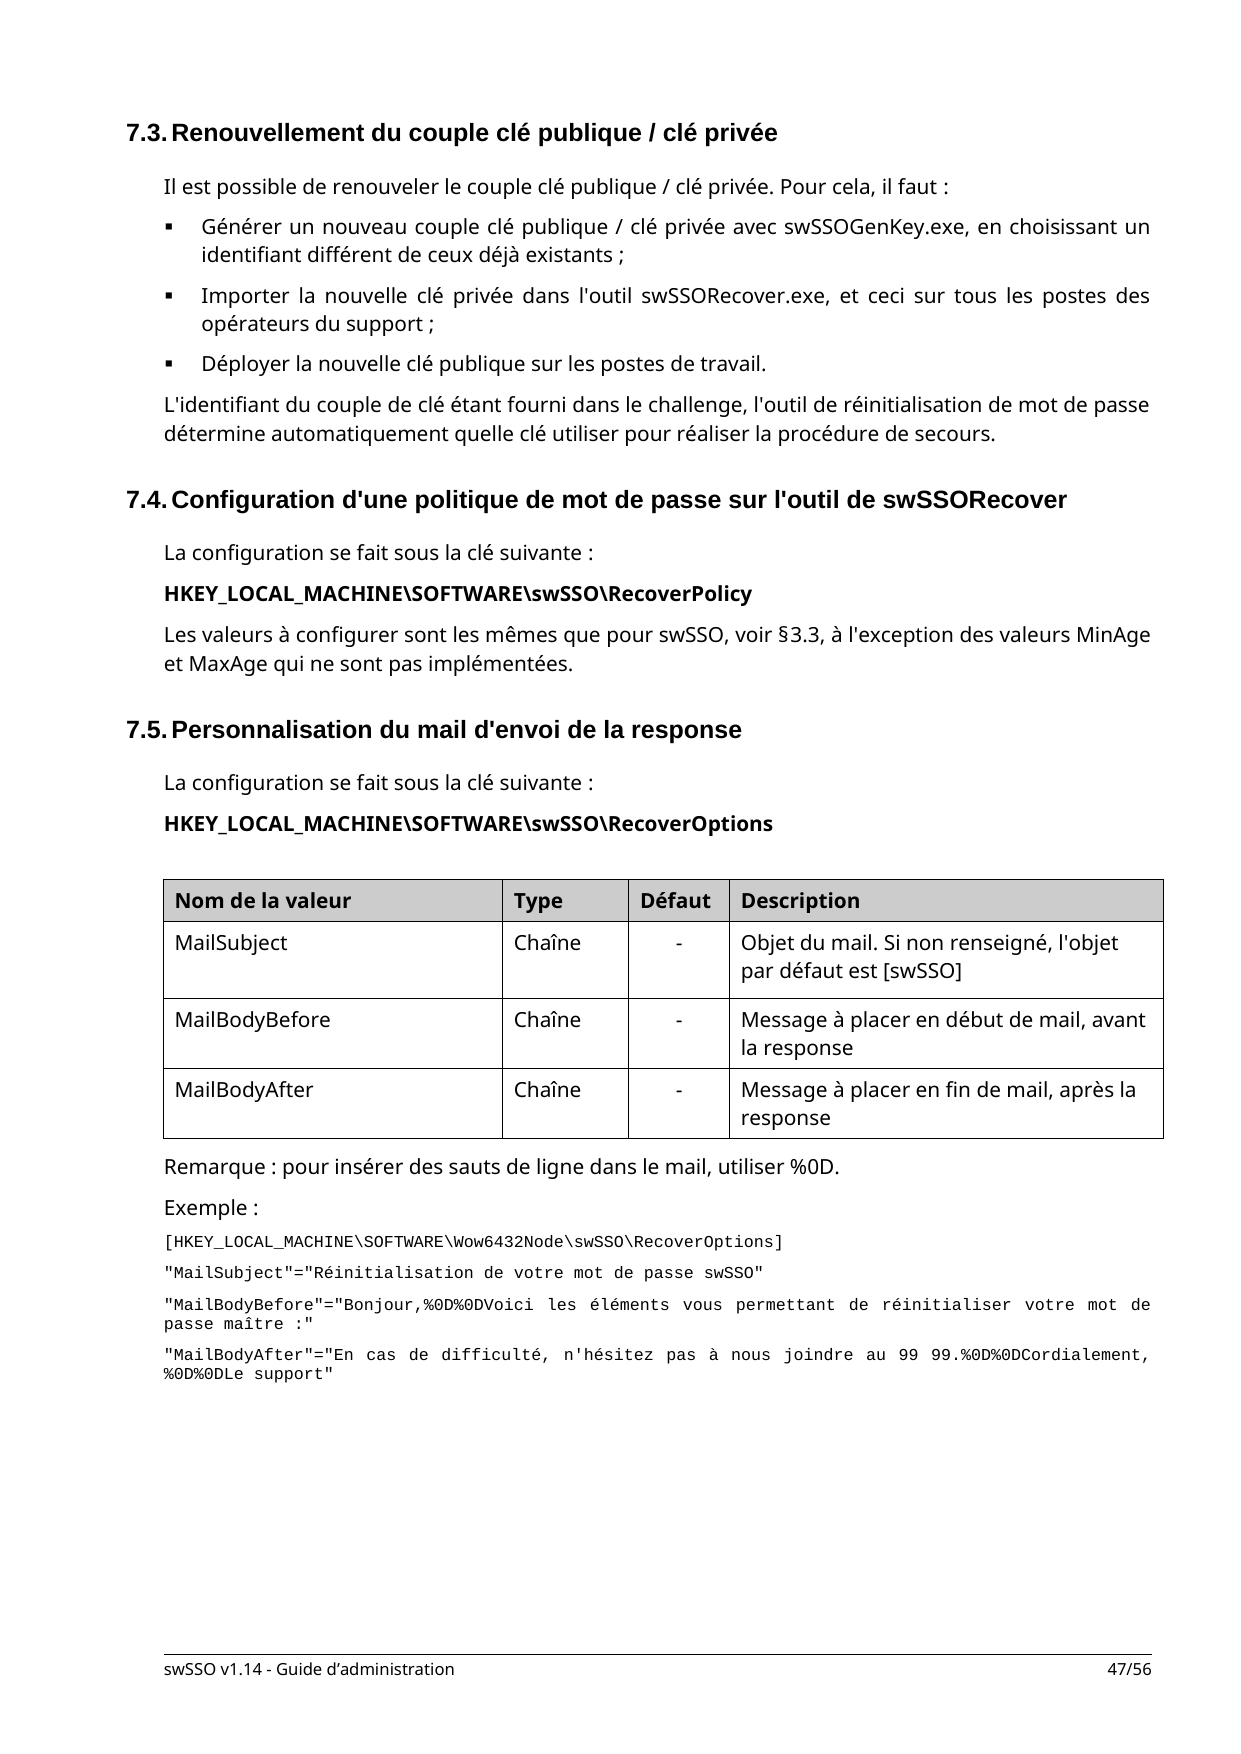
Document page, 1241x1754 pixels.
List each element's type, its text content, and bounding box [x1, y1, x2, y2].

text "MailBodyBefore"="Bonjour,%0D%0DVoici les éléments vous permettant de réinitialiser votre mot de passe maître :" [164, 1296, 1152, 1334]
text "MailSubject"="Réinitialisation de votre mot de passe swSSO" [164, 1265, 1152, 1284]
table_cell Chaîne [503, 999, 628, 1068]
table_cell MailSubject [164, 922, 502, 997]
text La configuration se fait sous la clé suivante : [164, 768, 1152, 797]
text Remarque : pour insérer des sauts de ligne dans le mail, utiliser %0D. [164, 1152, 1152, 1180]
table_header Type [503, 880, 628, 921]
text HKEY_LOCAL_MACHINE\SOFTWARE\swSSO\RecoverPolicy [164, 579, 1152, 608]
text Il est possible de renouveler le couple clé publique / clé privée. Pour cela, il faut : [164, 172, 1152, 200]
list Déployer la nouvelle clé publique sur les postes de travail. [164, 349, 1152, 378]
text Exemple : [164, 1193, 1152, 1221]
table_header Défaut [629, 880, 729, 921]
text La configuration se fait sous la clé suivante : [164, 538, 1152, 567]
table_header Nom de la valeur [164, 880, 502, 921]
list Importer la nouvelle clé privée dans l'outil swSSORecover.exe, et ceci sur tous les postes des opérateurs du support ; [164, 281, 1152, 338]
table_cell Message à placer en début de mail, avant la response [730, 999, 1163, 1068]
subtitle Personnalisation du mail d'envoi de la response [126, 715, 1152, 743]
table_cell - [629, 922, 729, 997]
table_cell - [629, 1069, 729, 1138]
list Générer un nouveau couple clé publique / clé privée avec swSSOGenKey.exe, en choisissant un identifiant différent de ceux déjà existants ; [164, 212, 1152, 269]
table_cell Objet du mail. Si non renseigné, l'objet par défaut est [swSSO] [730, 922, 1163, 997]
subtitle Configuration d'une politique de mot de passe sur l'outil de swSSORecover [126, 485, 1152, 513]
table_cell Chaîne [503, 1069, 628, 1138]
subtitle Renouvellement du couple clé publique / clé privée [126, 118, 1152, 147]
text "MailBodyAfter"="En cas de difficulté, n'hésitez pas à nous joindre au 99 99.%0D%0DCordialement,%0D%0DLe support" [164, 1347, 1152, 1384]
table_cell Message à placer en fin de mail, après la response [730, 1069, 1163, 1138]
table_header Description [730, 880, 1163, 921]
table_cell MailBodyAfter [164, 1069, 502, 1138]
text [HKEY_LOCAL_MACHINE\SOFTWARE\Wow6432Node\swSSO\RecoverOptions] [164, 1234, 1152, 1252]
text HKEY_LOCAL_MACHINE\SOFTWARE\swSSO\RecoverOptions [164, 809, 1152, 838]
text Les valeurs à configurer sont les mêmes que pour swSSO, voir §3.3, à l'exception des valeurs MinAge et MaxAge qui ne sont pas implémentées. [164, 620, 1152, 677]
table_cell Chaîne [503, 922, 628, 997]
text L'identifiant du couple de clé étant fourni dans le challenge, l'outil de réinitialisation de mot de passe détermine automatiquement quelle clé utiliser pour réaliser la procédure de secours. [164, 390, 1152, 447]
table_cell MailBodyBefore [164, 999, 502, 1068]
table_cell - [629, 999, 729, 1068]
